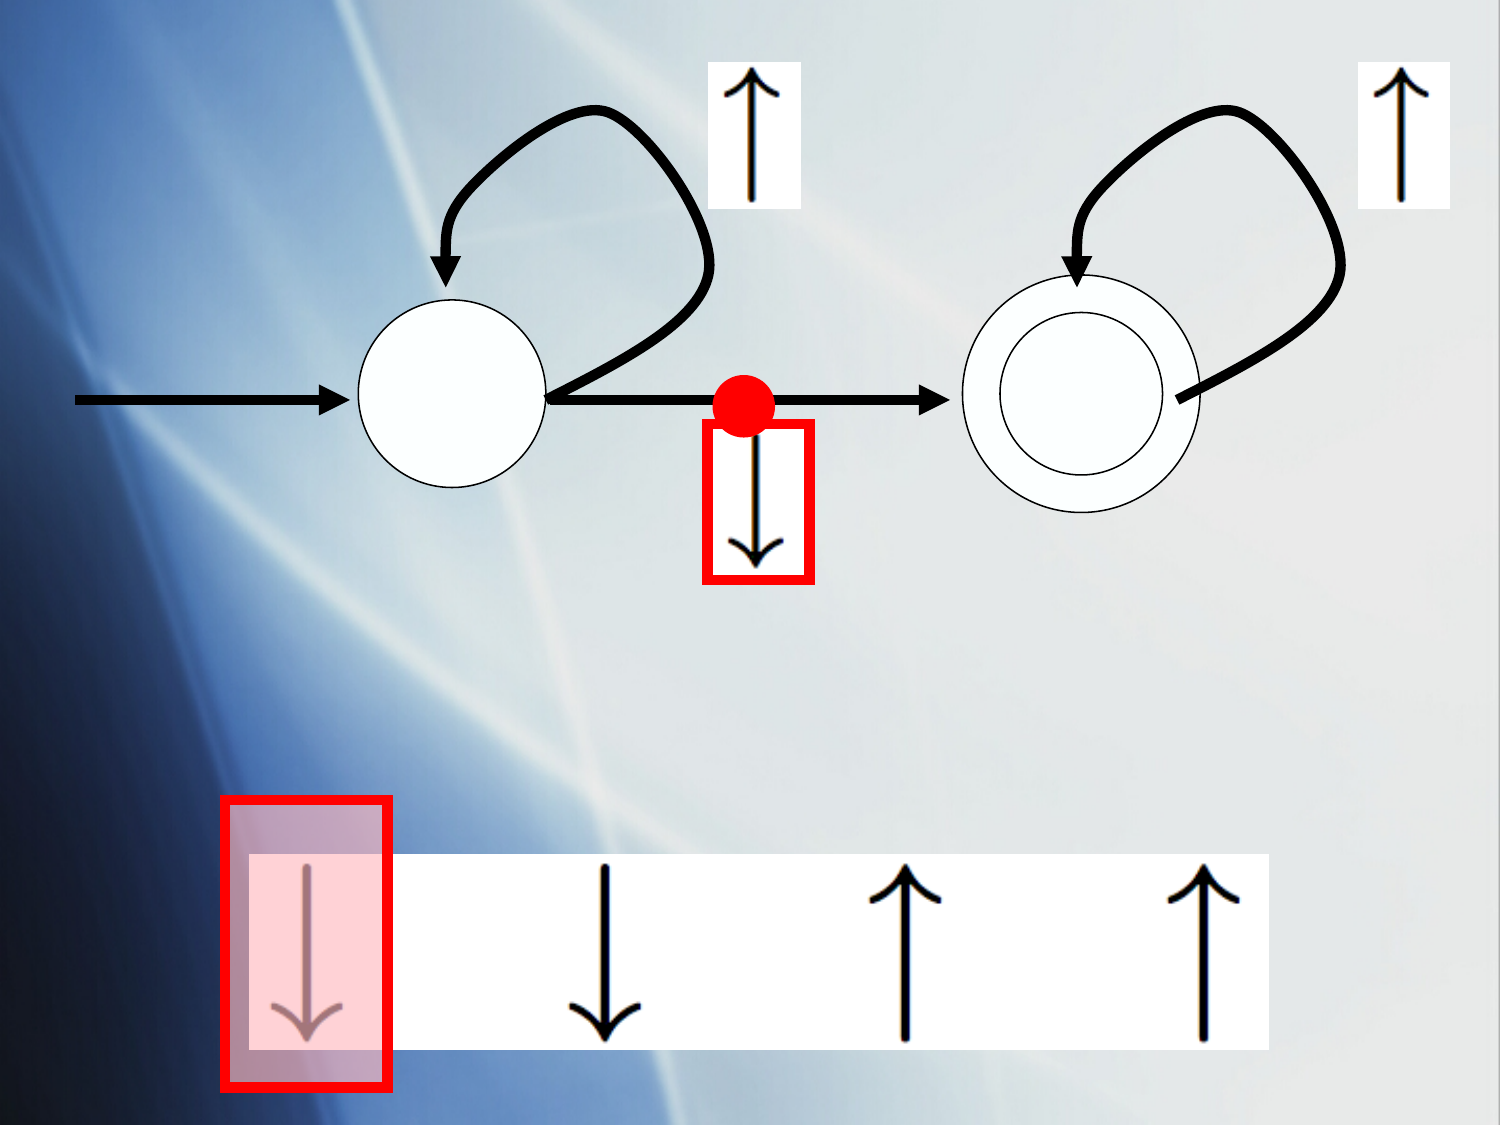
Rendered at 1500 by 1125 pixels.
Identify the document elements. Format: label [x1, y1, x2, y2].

picture [0, 0, 1500, 1125]
text_box [712, 375, 776, 438]
text_box [225, 800, 388, 1088]
text_box [962, 275, 1201, 513]
text_box [358, 299, 546, 488]
